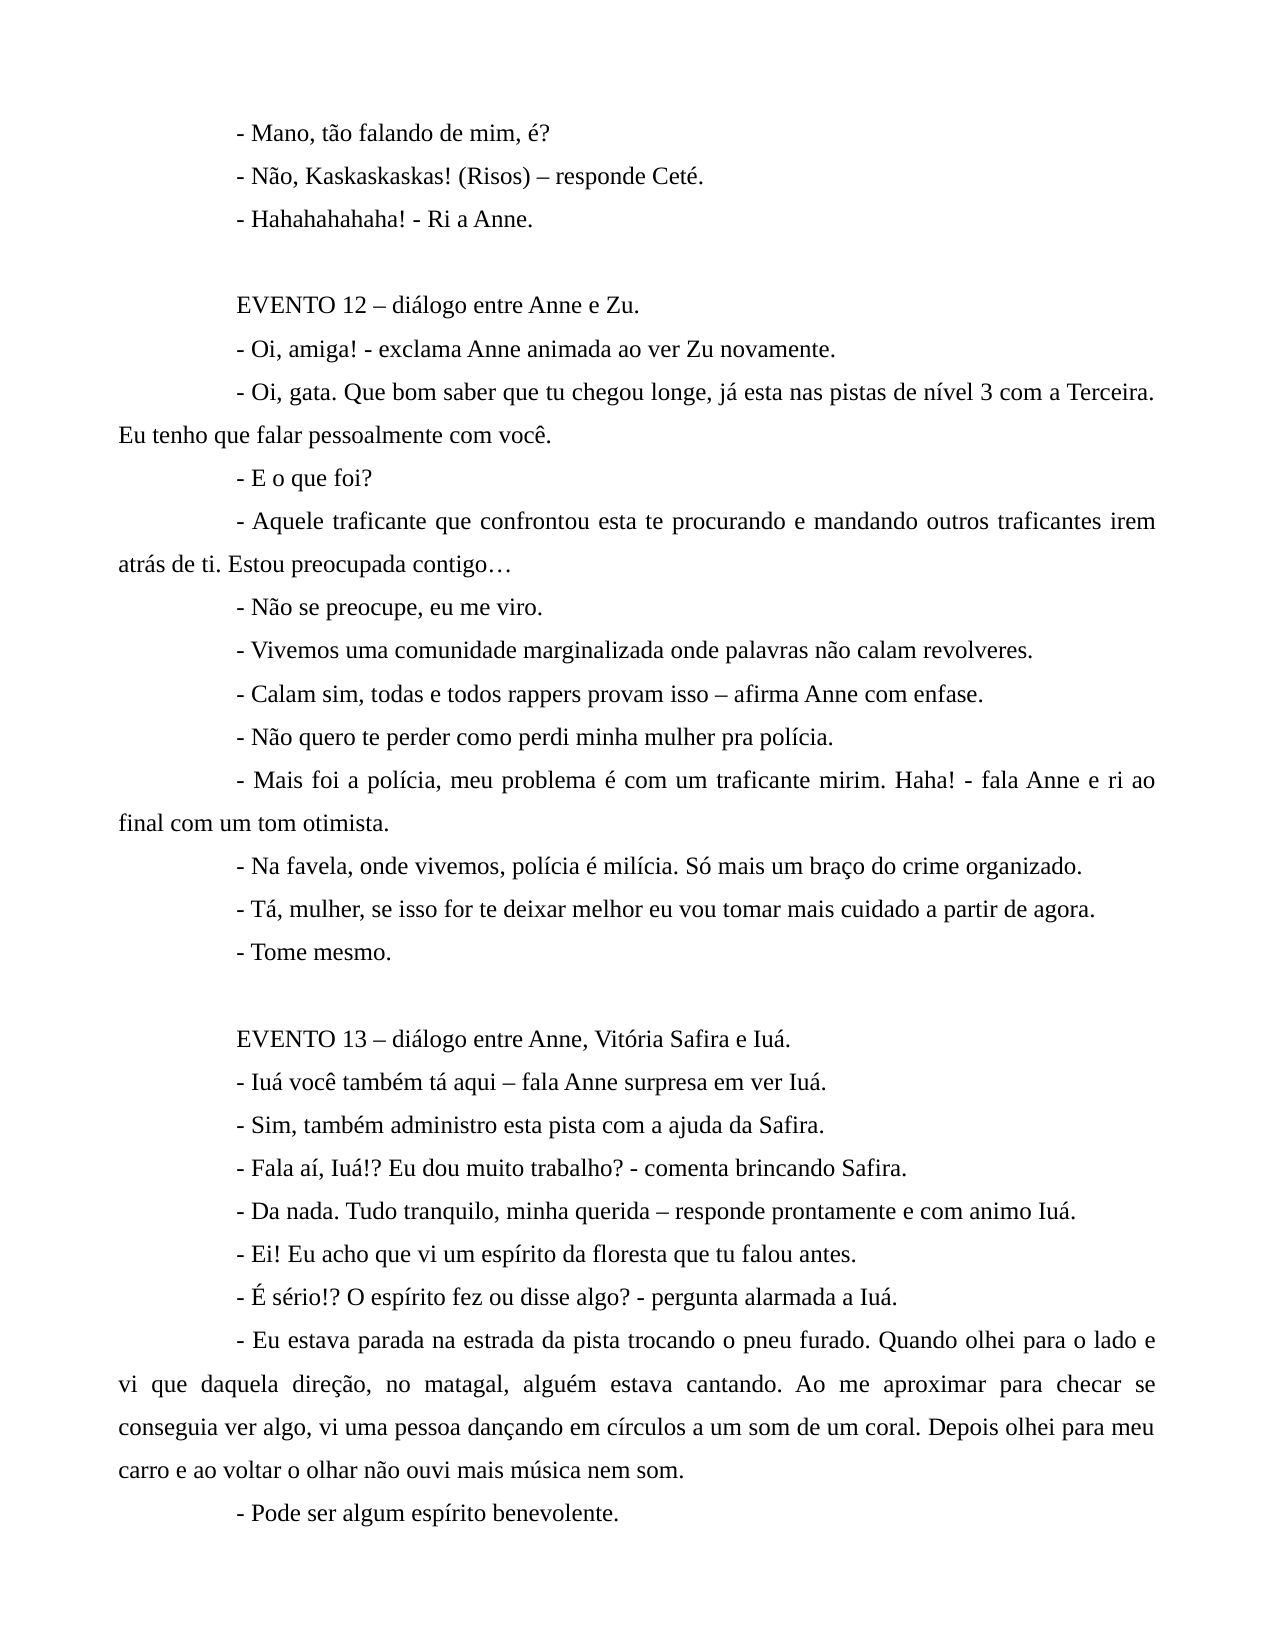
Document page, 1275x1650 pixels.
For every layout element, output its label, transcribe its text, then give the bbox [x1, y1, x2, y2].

text - Oi, amiga! - exclama Anne animada ao ver Zu novamente. [118, 334, 1157, 362]
text - Não quero te perder como perdi minha mulher pra polícia. [118, 722, 1157, 751]
text - Não se preocupe, eu me viro. [118, 592, 1157, 621]
text - Da nada. Tudo tranquilo, minha querida – responde prontamente e com animo Iuá. [118, 1196, 1157, 1225]
text - Pode ser algum espírito benevolente. [118, 1498, 1157, 1527]
text - Hahahahahaha! - Ri a Anne. [118, 204, 1157, 233]
text - E o que foi? [118, 463, 1157, 492]
text - Tome mesmo. [118, 937, 1157, 966]
text - Mais foi a polícia, meu problema é com um traficante mirim. Haha! - fala Anne e ri ao final com um tom otimista. [118, 765, 1157, 837]
text EVENTO 12 – diálogo entre Anne e Zu. [118, 291, 1157, 319]
text - Tá, mulher, se isso for te deixar melhor eu vou tomar mais cuidado a partir de agora. [118, 894, 1157, 923]
text - Iuá você também tá aqui – fala Anne surpresa em ver Iuá. [118, 1067, 1157, 1096]
text - Calam sim, todas e todos rappers provam isso – afirma Anne com enfase. [118, 679, 1157, 707]
text EVENTO 13 – diálogo entre Anne, Vitória Safira e Iuá. [118, 1024, 1157, 1052]
text - Sim, também administro esta pista com a ajuda da Safira. [118, 1110, 1157, 1139]
text - Oi, gata. Que bom saber que tu chegou longe, já esta nas pistas de nível 3 com a Terceira. Eu tenho que falar pessoalmente com você. [118, 377, 1157, 449]
text - Vivemos uma comunidade marginalizada onde palavras não calam revolveres. [118, 636, 1157, 664]
text - É sério!? O espírito fez ou disse algo? - pergunta alarmada a Iuá. [118, 1282, 1157, 1311]
text - Mano, tão falando de mim, é? [118, 118, 1157, 147]
text - Na favela, onde vivemos, polícia é milícia. Só mais um braço do crime organizado. [118, 851, 1157, 880]
text - Aquele traficante que confrontou esta te procurando e mandando outros traficantes irem atrás de ti. Estou preocupada contigo… [118, 506, 1157, 578]
text - Eu estava parada na estrada da pista trocando o pneu furado. Quando olhei para o lado e vi que daquela direção, no matagal, alguém estava cantando. Ao me aproximar para checar se conseguia ver algo, vi uma pessoa dançando em círculos a um som de um coral. Depois olhei para meu carro e ao voltar o olhar não ouvi mais música nem som. [118, 1326, 1157, 1484]
text - Ei! Eu acho que vi um espírito da floresta que tu falou antes. [118, 1239, 1157, 1268]
text - Fala aí, Iuá!? Eu dou muito trabalho? - comenta brincando Safira. [118, 1153, 1157, 1182]
text - Não, Kaskaskaskas! (Risos) – responde Ceté. [118, 161, 1157, 190]
